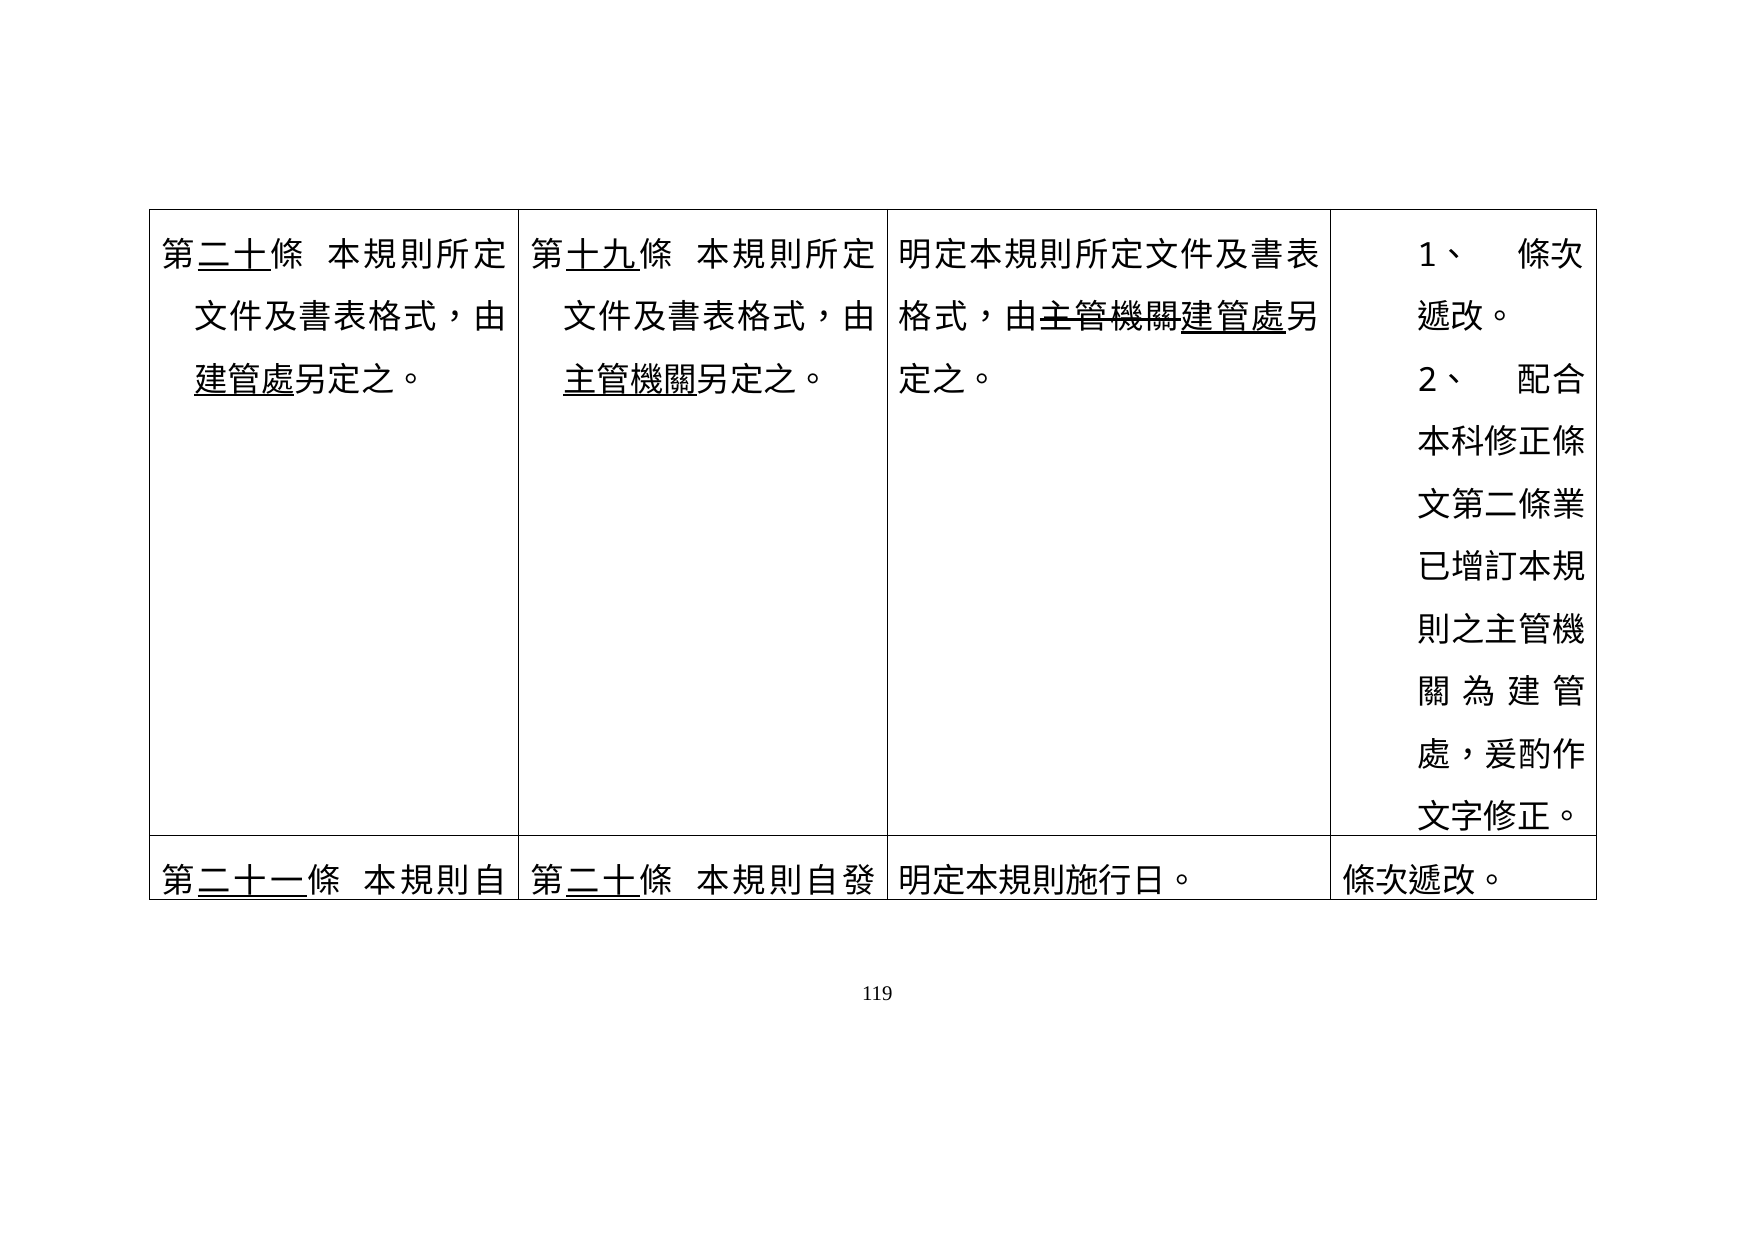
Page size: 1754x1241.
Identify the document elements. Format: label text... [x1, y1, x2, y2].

table_cell 條次遞改。 配合本科修正條文第二條業已增訂本規則之主管機關為建管處，爰酌作文字修正。 [1331, 210, 1596, 835]
table_cell 第十九條 本規則所定文件及書表格式，由主管機關另定之。 [519, 210, 887, 835]
table_cell 條次遞改。 [1331, 836, 1596, 898]
table_cell 明定本規則施行日。 [888, 836, 1330, 898]
table_cell 第二十條 本規則自發 [519, 836, 887, 898]
table_cell 第二十一條 本規則自 [150, 836, 518, 898]
table_cell 第二十條 本規則所定文件及書表格式，由建管處另定之。 [150, 210, 518, 835]
table_cell 明定本規則所定文件及書表格式，由主管機關建管處另定之。 [888, 210, 1330, 835]
